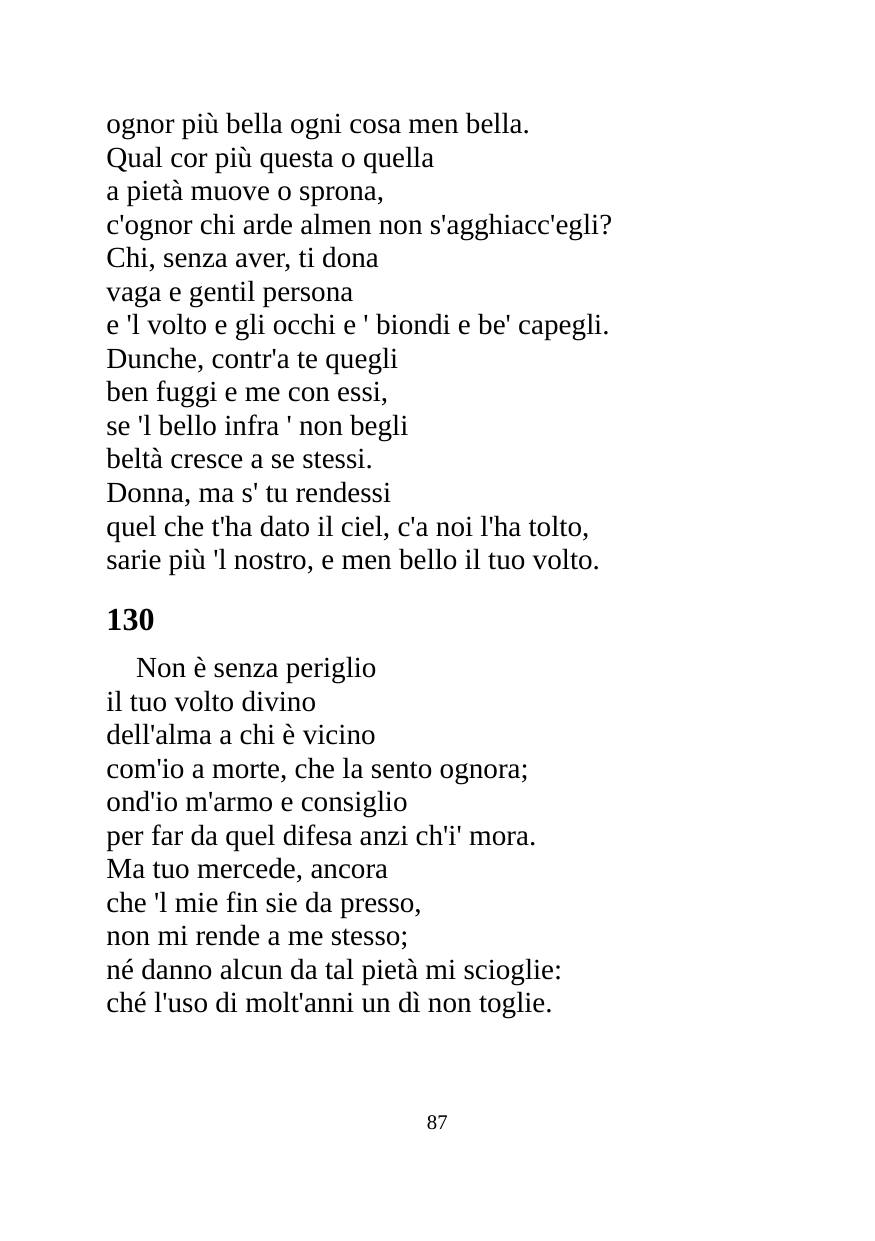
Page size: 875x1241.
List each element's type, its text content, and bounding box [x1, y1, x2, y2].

text Non è senza periglio [106, 650, 768, 684]
text né danno alcun da tal pietà mi scioglie: [106, 952, 768, 986]
text quel che t'ha dato il ciel, c'a noi l'ha tolto, [106, 509, 768, 542]
text dell'alma a chi è vicino [106, 717, 768, 751]
text per far da quel difesa anzi ch'i' mora. [106, 818, 768, 851]
text Qual cor più questa o quella [106, 140, 768, 173]
text a pietà muove o sprona, [106, 173, 768, 207]
text Donna, ma s' tu rendessi [106, 475, 768, 509]
text ben fuggi e me con essi, [106, 374, 768, 408]
text non mi rende a me stesso; [106, 918, 768, 952]
text beltà cresce a se stessi. [106, 442, 768, 475]
text Chi, senza aver, ti dona [106, 240, 768, 274]
subtitle 130 [106, 601, 768, 638]
text vaga e gentil persona [106, 274, 768, 307]
text se 'l bello infra ' non begli [106, 408, 768, 442]
text il tuo volto divino [106, 684, 768, 717]
text com'io a morte, che la sento ognora; [106, 751, 768, 784]
text Dunche, contr'a te quegli [106, 341, 768, 374]
text Ma tuo mercede, ancora [106, 851, 768, 885]
text ché l'uso di molt'anni un dì non toglie. [106, 986, 768, 1019]
text ognor più bella ogni cosa men bella. [106, 106, 768, 140]
text ond'io m'armo e consiglio [106, 784, 768, 818]
text c'ognor chi arde almen non s'agghiacc'egli? [106, 207, 768, 240]
text sarie più 'l nostro, e men bello il tuo volto. [106, 542, 768, 576]
text che 'l mie fin sie da presso, [106, 885, 768, 918]
text e 'l volto e gli occhi e ' biondi e be' capegli. [106, 307, 768, 341]
